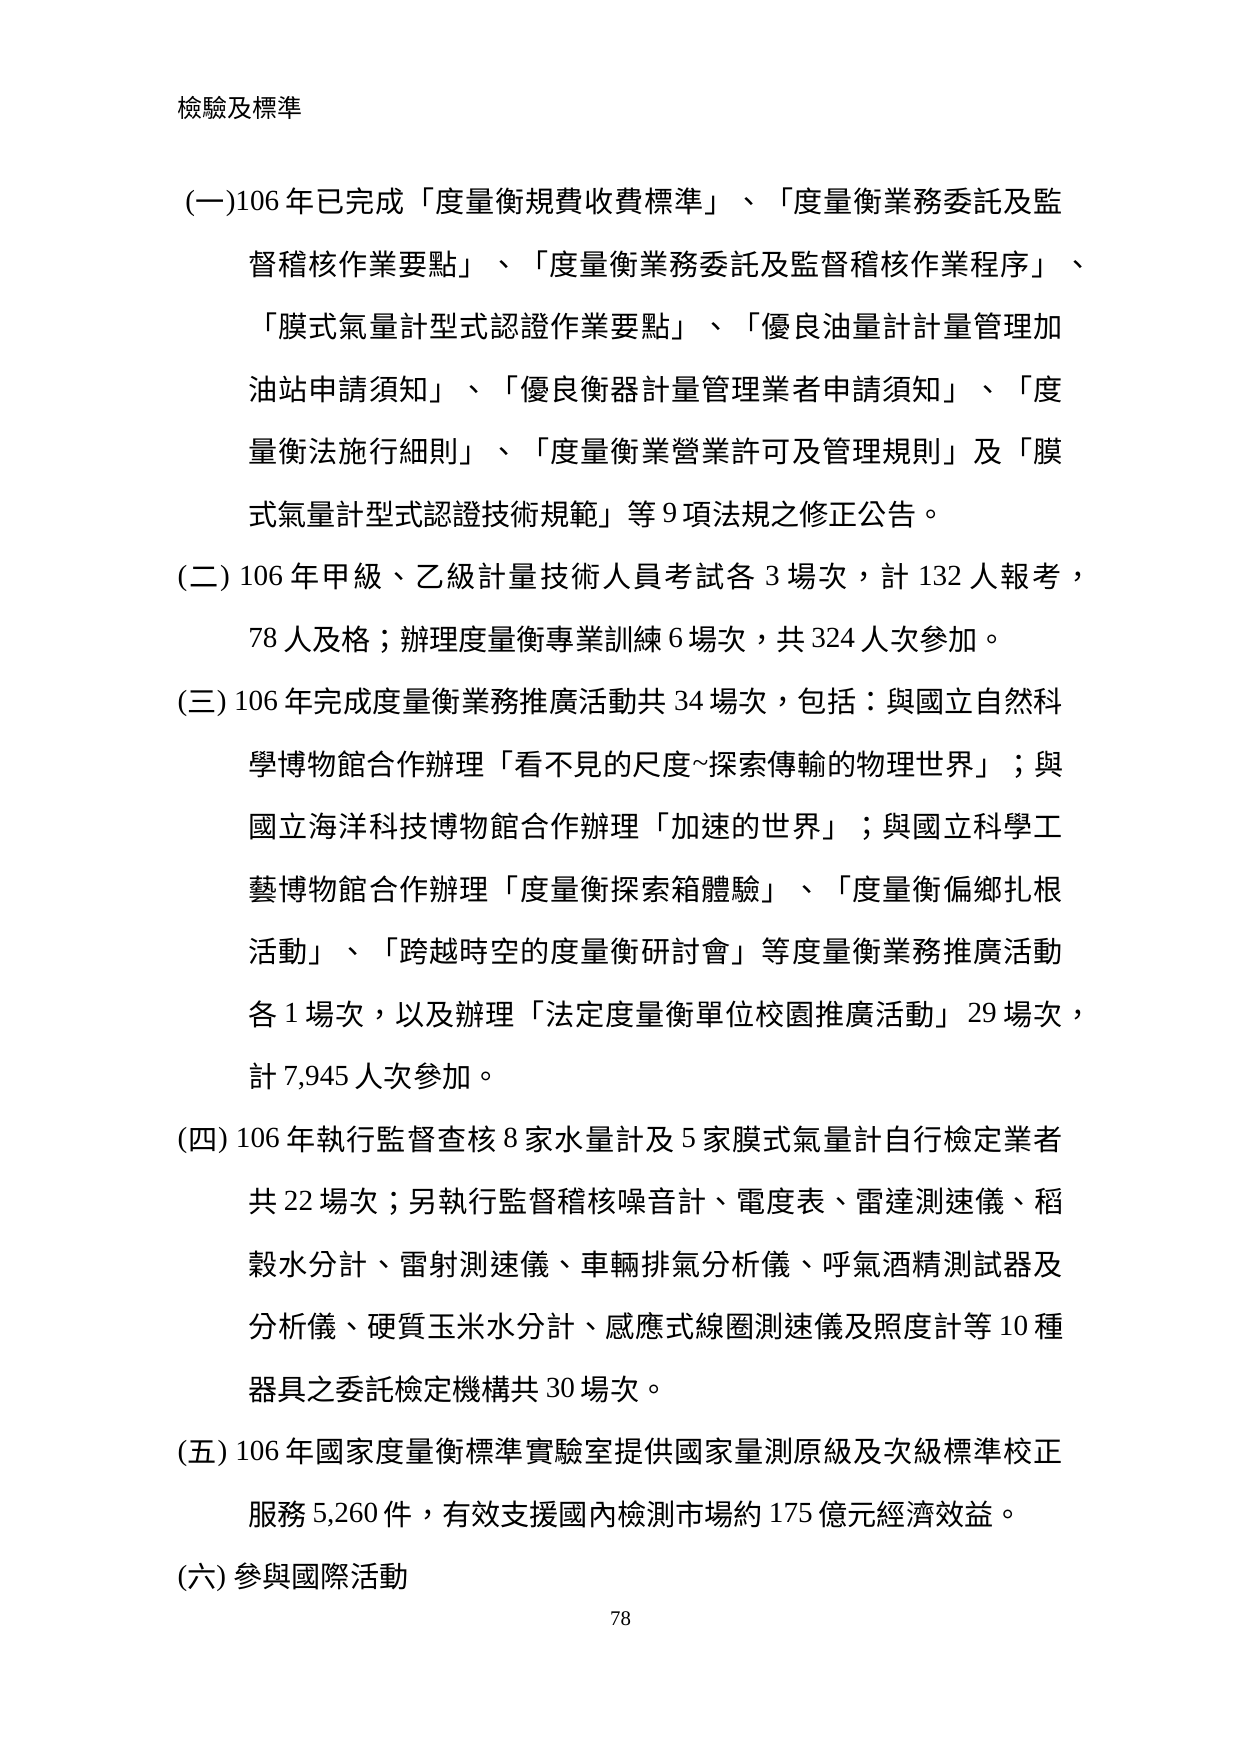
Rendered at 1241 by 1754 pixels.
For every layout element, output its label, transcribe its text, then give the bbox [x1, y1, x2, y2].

text (五) 106年國家度量衡標準實驗室提供國家量測原級及次級標準校正服務5,260件，有效支援國內檢測市場約175億元經濟效益。 [177, 1408, 1063, 1533]
text (四) 106年執行監督查核8家水量計及5家膜式氣量計自行檢定業者共22場次；另執行監督稽核噪音計、電度表、雷達測速儀、稻穀水分計、雷射測速儀、車輛排氣分析儀、呼氣酒精測試器及分析儀、硬質玉米水分計、感應式線圈測速儀及照度計等10種器具之委託檢定機構共30場次。 [177, 1096, 1063, 1408]
text (三) 106年完成度量衡業務推廣活動共34場次，包括：與國立自然科學博物館合作辦理「看不見的尺度~探索傳輸的物理世界」；與國立海洋科技博物館合作辦理「加速的世界」；與國立科學工藝博物館合作辦理「度量衡探索箱體驗」、「度量衡偏鄉扎根活動」、「跨越時空的度量衡研討會」等度量衡業務推廣活動各1場次，以及辦理「法定度量衡單位校園推廣活動」29場次，計7,945人次參加。 [177, 658, 1063, 1096]
text (二) 106年甲級、乙級計量技術人員考試各3場次，計132人報考，78人及格；辦理度量衡專業訓練6場次，共324人次參加。 [177, 533, 1063, 658]
text (一)106年已完成「度量衡規費收費標準」、「度量衡業務委託及監督稽核作業要點」、「度量衡業務委託及監督稽核作業程序」、「膜式氣量計型式認證作業要點」、「優良油量計計量管理加油站申請須知」、「優良衡器計量管理業者申請須知」、「度量衡法施行細則」、「度量衡業營業許可及管理規則」及「膜式氣量計型式認證技術規範」等9項法規之修正公告。 [177, 158, 1063, 533]
text (六) 參與國際活動 [177, 1533, 1063, 1596]
